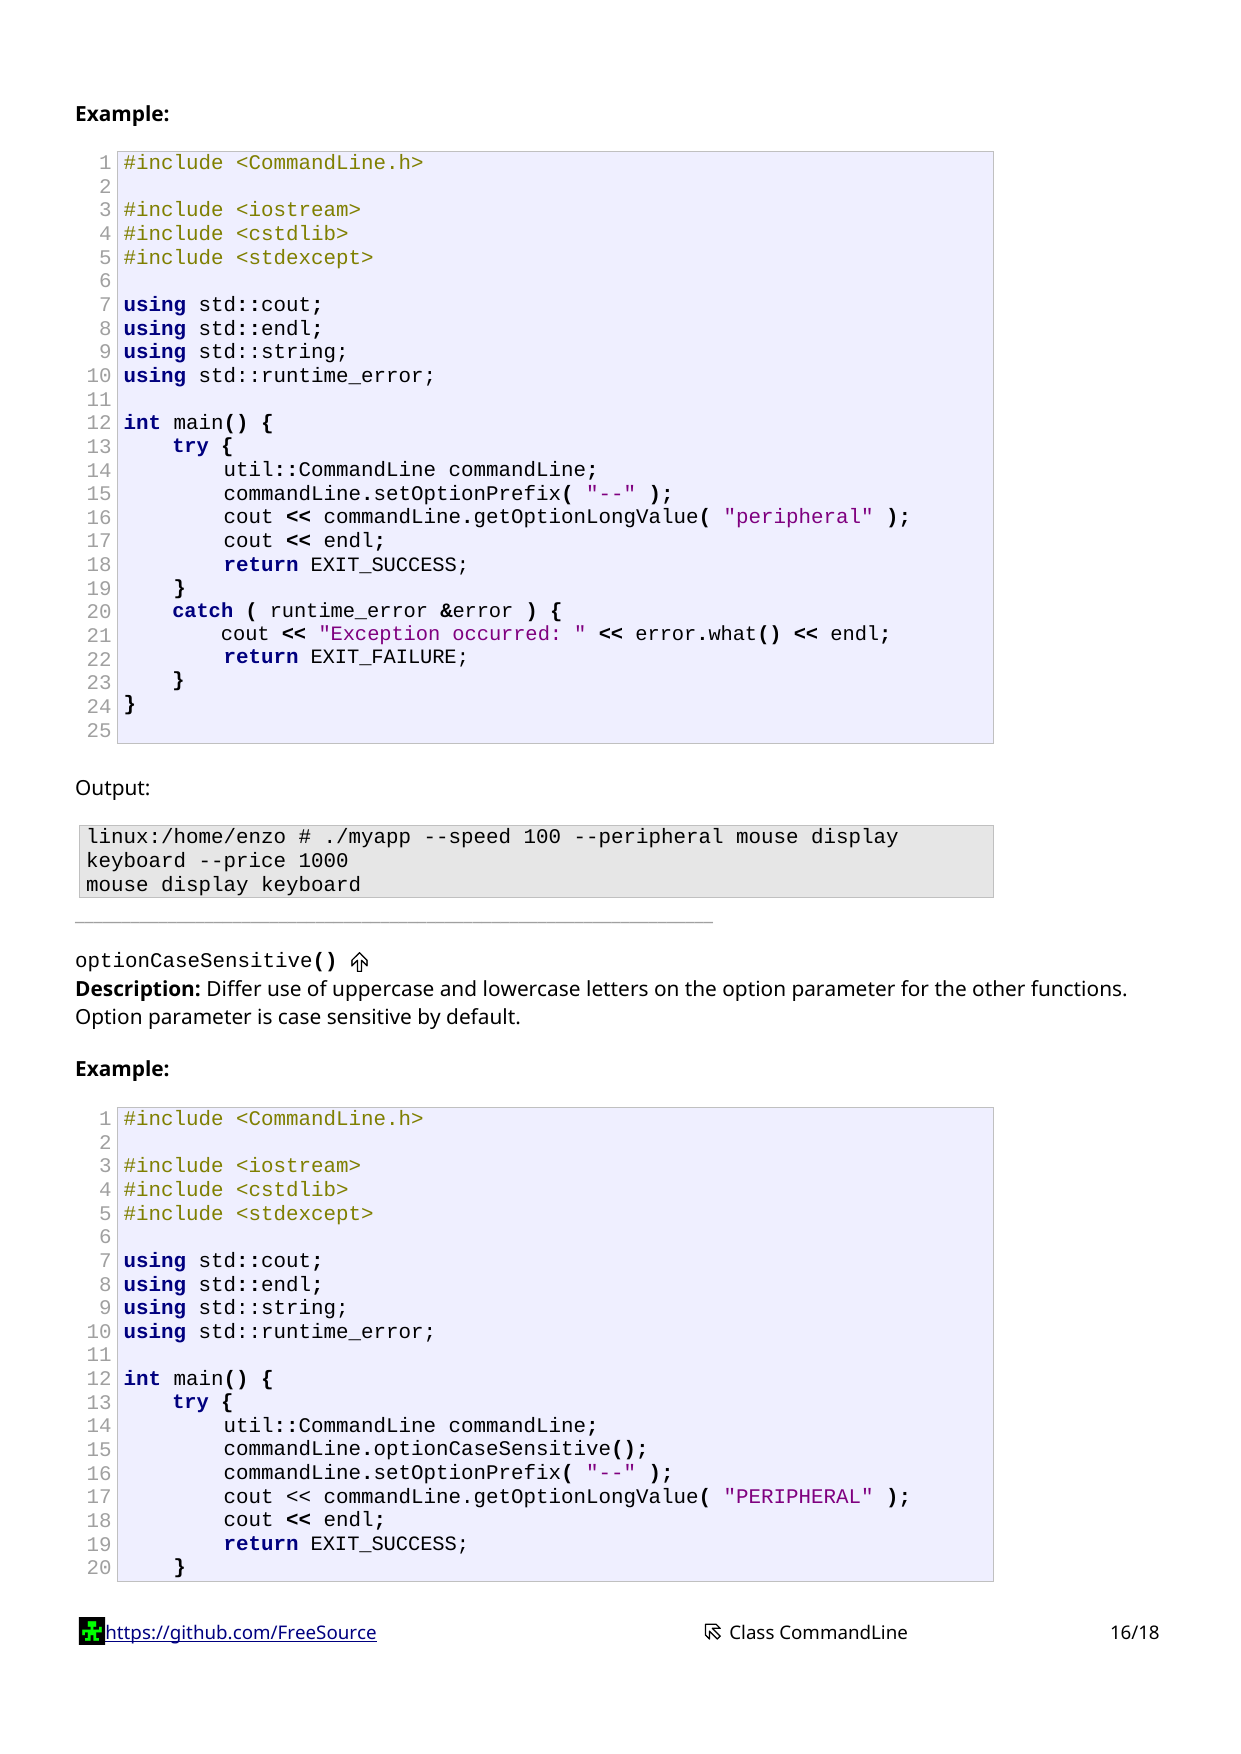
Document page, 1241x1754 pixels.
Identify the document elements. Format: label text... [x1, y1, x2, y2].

table_header linux:/home/enzo # ./myapp --speed 100 --peripheral mouse display keyboard --price 1000 mouse display keyboard [80, 826, 993, 897]
text Description: Differ use of uppercase and lowercase letters on the option parameter for the other functions. Option parameter is case sensitive by default. [75, 974, 1165, 1031]
table_header 1 2 3 4 5 6 7 8 9 10 11 12 13 14 15 16 17 18 19 20 [80, 1107, 117, 1581]
text optionCaseSensitive()  [75, 927, 1165, 974]
text Example: [75, 1054, 1165, 1107]
picture [78, 1617, 106, 1645]
table_header #include <CommandLine.h> #include <iostream> #include <cstdlib> #include <stdexcept> using std::cout; using std::endl; using std::string; using std::runtime_error; int main() { try { util::CommandLine commandLine; commandLine.setOptionPrefix( "--" ); cout << commandLine.getOptionLongValue( "peripheral" ); cout << endl; return EXIT_SUCCESS; } catch ( runtime_error &error ) { cout << "Exception occurred: " << error.what() << endl; return EXIT_FAILURE; } } [118, 152, 993, 743]
text Output: [75, 773, 1165, 802]
text Example: [75, 99, 1165, 151]
table_header 1 2 3 4 5 6 7 8 9 10 11 12 13 14 15 16 17 18 19 20 21 22 23 24 25 [80, 151, 117, 743]
table_header #include <CommandLine.h> #include <iostream> #include <cstdlib> #include <stdexcept> using std::cout; using std::endl; using std::string; using std::runtime_error; int main() { try { util::CommandLine commandLine; commandLine.optionCaseSensitive(); commandLine.setOptionPrefix( "--" ); cout << commandLine.getOptionLongValue( "PERIPHERAL" ); cout << endl; return EXIT_SUCCESS; } [118, 1108, 993, 1581]
text _____________________________________________________________________ [75, 898, 1165, 927]
